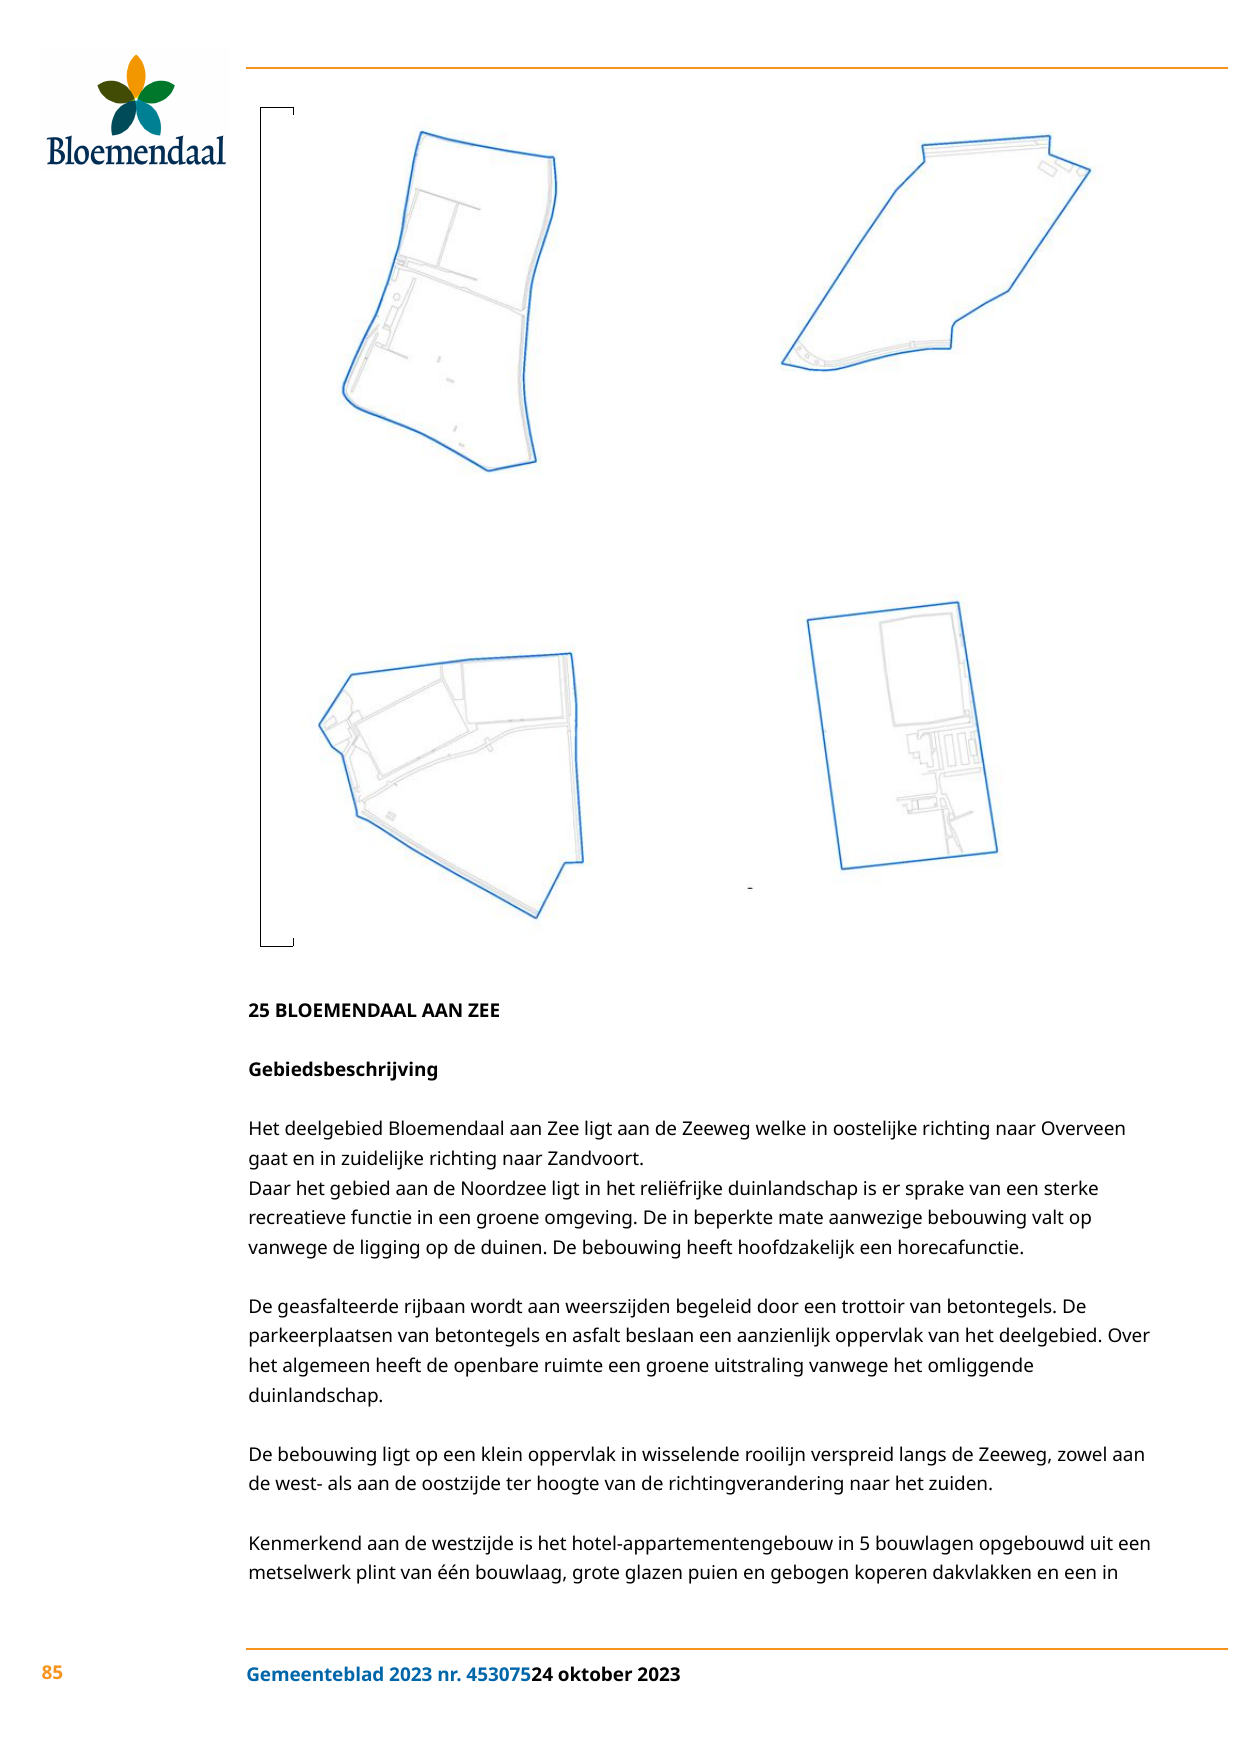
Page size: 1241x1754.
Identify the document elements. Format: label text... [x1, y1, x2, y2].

text Het deelgebied Bloemendaal aan Zee ligt aan de Zeeweg welke in oostelijke richting naar Overveen gaat en in zuidelijke richting naar Zandvoort. [248, 1116, 1152, 1171]
text De geasfalteerde rijbaan wordt aan weerszijden begeleid door een trottoir van betontegels. De parkeerplaatsen van betontegels en asfalt beslaan een aanzienlijk oppervlak van het deelgebied. Over het algemeen heeft de openbare ruimte een groene uitstraling vanwege het omliggende duinlandschap. [248, 1293, 1152, 1407]
text 25 BLOEMENDAAL AAN ZEE [248, 997, 1152, 1023]
text Kenmerkend aan de westzijde is het hotel-appartementengebouw in 5 bouwlagen opgebouwd uit een metselwerk plint van één bouwlaag, grote glazen puien en gebogen koperen dakvlakken en een in [248, 1530, 1152, 1585]
picture [41, 47, 231, 172]
text De bebouwing ligt op een klein oppervlak in wisselende rooilijn verspreid langs de Zeeweg, zowel aan de west- als aan de oostzijde ter hoogte van de richtingverandering naar het zuiden. [248, 1441, 1152, 1496]
picture [268, 115, 1173, 938]
text Daar het gebied aan de Noordzee ligt in het reliëfrijke duinlandschap is er sprake van een sterke recreatieve functie in een groene omgeving. De in beperkte mate aanwezige bebouwing valt op vanwege de ligging op de duinen. De bebouwing heeft hoofdzakelijk een horecafunctie. [248, 1175, 1152, 1259]
text Gebiedsbeschrijving [248, 1056, 1152, 1082]
